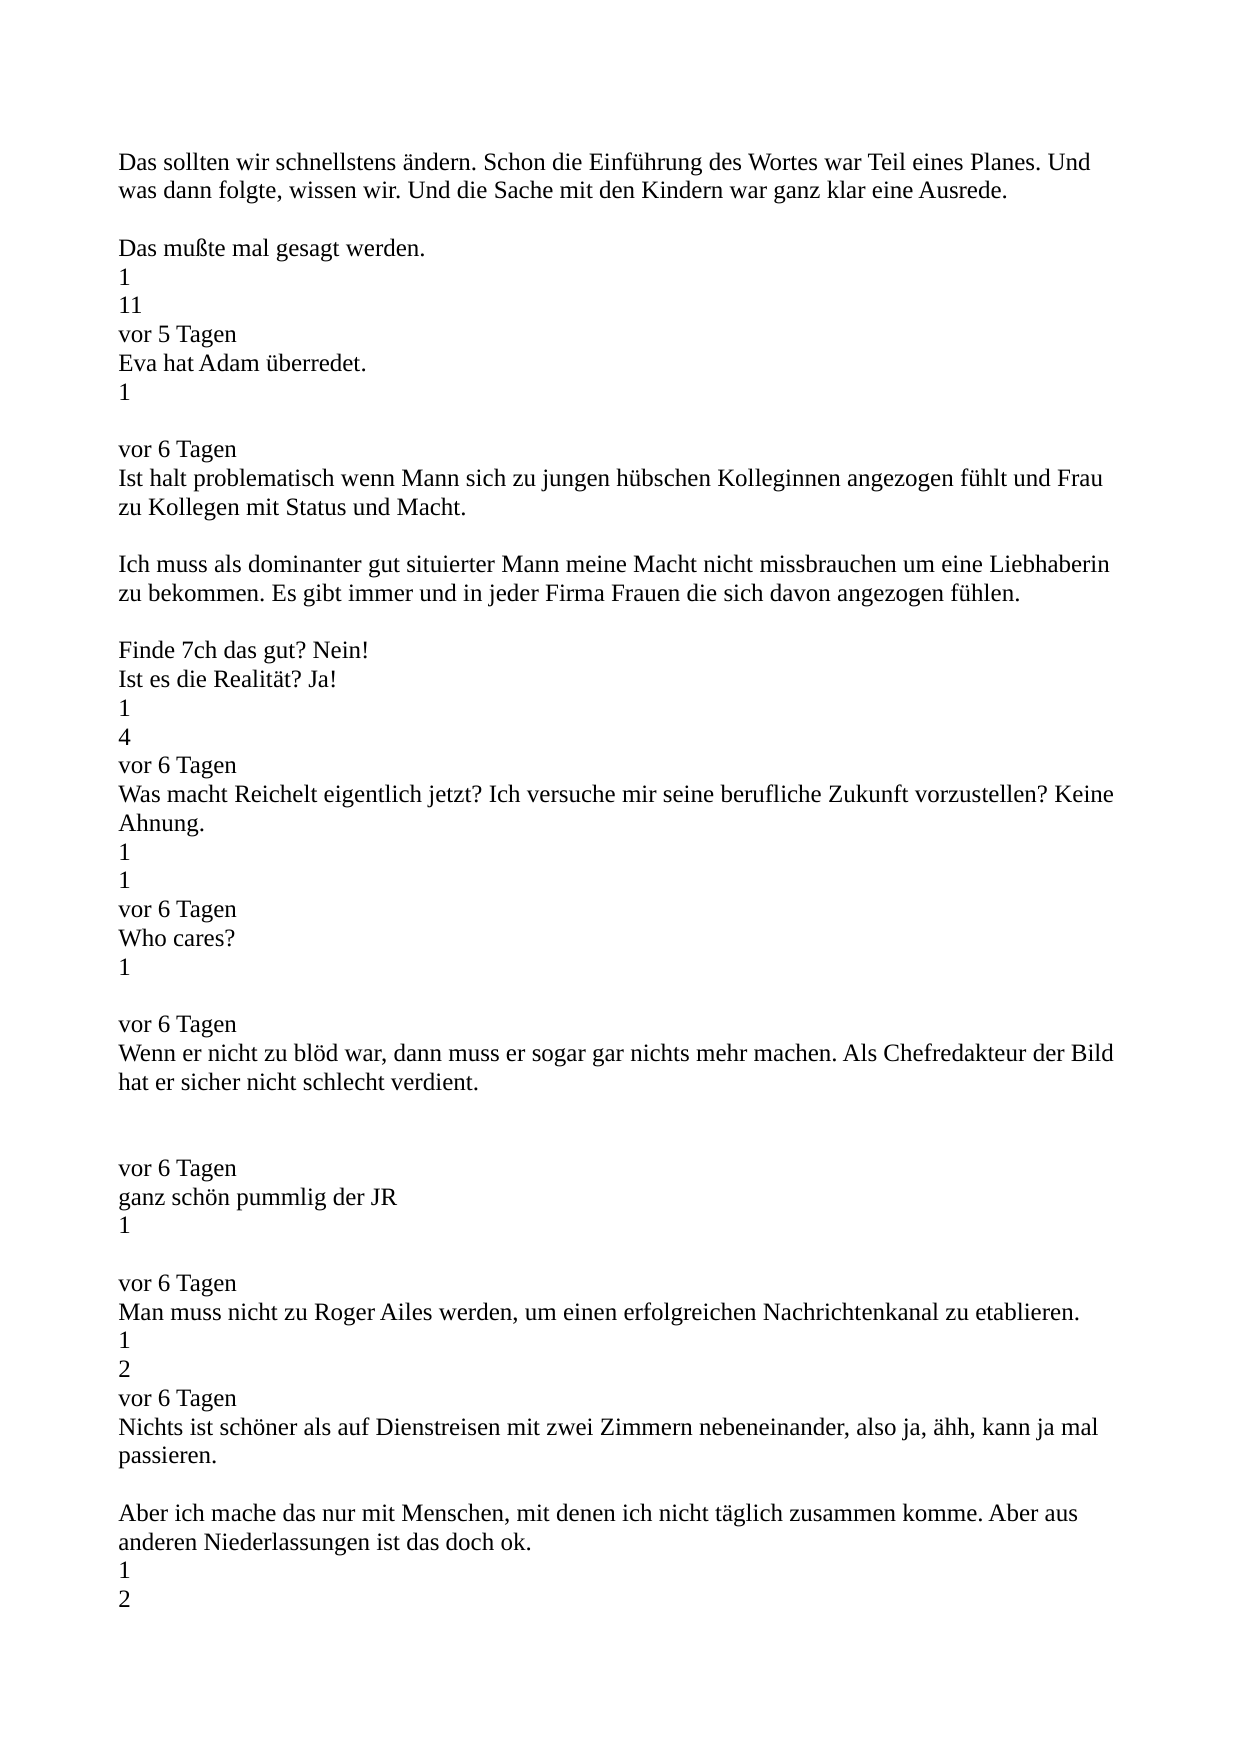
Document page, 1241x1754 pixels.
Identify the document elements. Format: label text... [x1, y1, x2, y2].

text Das mußte mal gesagt werden. [118, 233, 1122, 262]
text 1 [118, 693, 1122, 722]
text vor 6 Tagen [118, 1383, 1122, 1412]
text Man muss nicht zu Roger Ailes werden, um einen erfolgreichen Nachrichtenkanal zu etablieren. [118, 1297, 1122, 1326]
text 1 [118, 837, 1122, 866]
text 1 [118, 1211, 1122, 1239]
text Ich muss als dominanter gut situierter Mann meine Macht nicht missbrauchen um eine Liebhaberin zu bekommen. Es gibt immer und in jeder Firma Frauen die sich davon angezogen fühlen. [118, 549, 1122, 607]
text vor 5 Tagen [118, 319, 1122, 348]
text Ist halt problematisch wenn Mann sich zu jungen hübschen Kolleginnen angezogen fühlt und Frau zu Kollegen mit Status und Macht. [118, 463, 1122, 521]
text ganz schön pummlig der JR [118, 1182, 1122, 1211]
text vor 6 Tagen [118, 1009, 1122, 1038]
text vor 6 Tagen [118, 1268, 1122, 1297]
text Ist es die Realität? Ja! [118, 664, 1122, 693]
text Nichts ist schöner als auf Dienstreisen mit zwei Zimmern nebeneinander, also ja, ähh, kann ja mal passieren. [118, 1412, 1122, 1469]
text 1 [118, 866, 1122, 894]
text 2 [118, 1354, 1122, 1383]
text 1 [118, 262, 1122, 291]
text 1 [118, 377, 1122, 406]
text 11 [118, 291, 1122, 319]
text Wenn er nicht zu blöd war, dann muss er sogar gar nichts mehr machen. Als Chefredakteur der Bild hat er sicher nicht schlecht verdient. [118, 1038, 1122, 1096]
text 1 [118, 1326, 1122, 1354]
text vor 6 Tagen [118, 434, 1122, 463]
text 1 [118, 1556, 1122, 1584]
text Who cares? [118, 923, 1122, 952]
text Was macht Reichelt eigentlich jetzt? Ich versuche mir seine berufliche Zukunft vorzustellen? Keine Ahnung. [118, 779, 1122, 837]
text vor 6 Tagen [118, 751, 1122, 779]
text vor 6 Tagen [118, 1153, 1122, 1182]
text Eva hat Adam überredet. [118, 348, 1122, 377]
text vor 6 Tagen [118, 894, 1122, 923]
text 1 [118, 952, 1122, 981]
text Finde 7ch das gut? Nein! [118, 636, 1122, 664]
text 2 [118, 1584, 1122, 1613]
text 4 [118, 722, 1122, 751]
text Das sollten wir schnellstens ändern. Schon die Einführung des Wortes war Teil eines Planes. Und was dann folgte, wissen wir. Und die Sache mit den Kindern war ganz klar eine Ausrede. [118, 147, 1122, 204]
text Aber ich mache das nur mit Menschen, mit denen ich nicht täglich zusammen komme. Aber aus anderen Niederlassungen ist das doch ok. [118, 1498, 1122, 1556]
